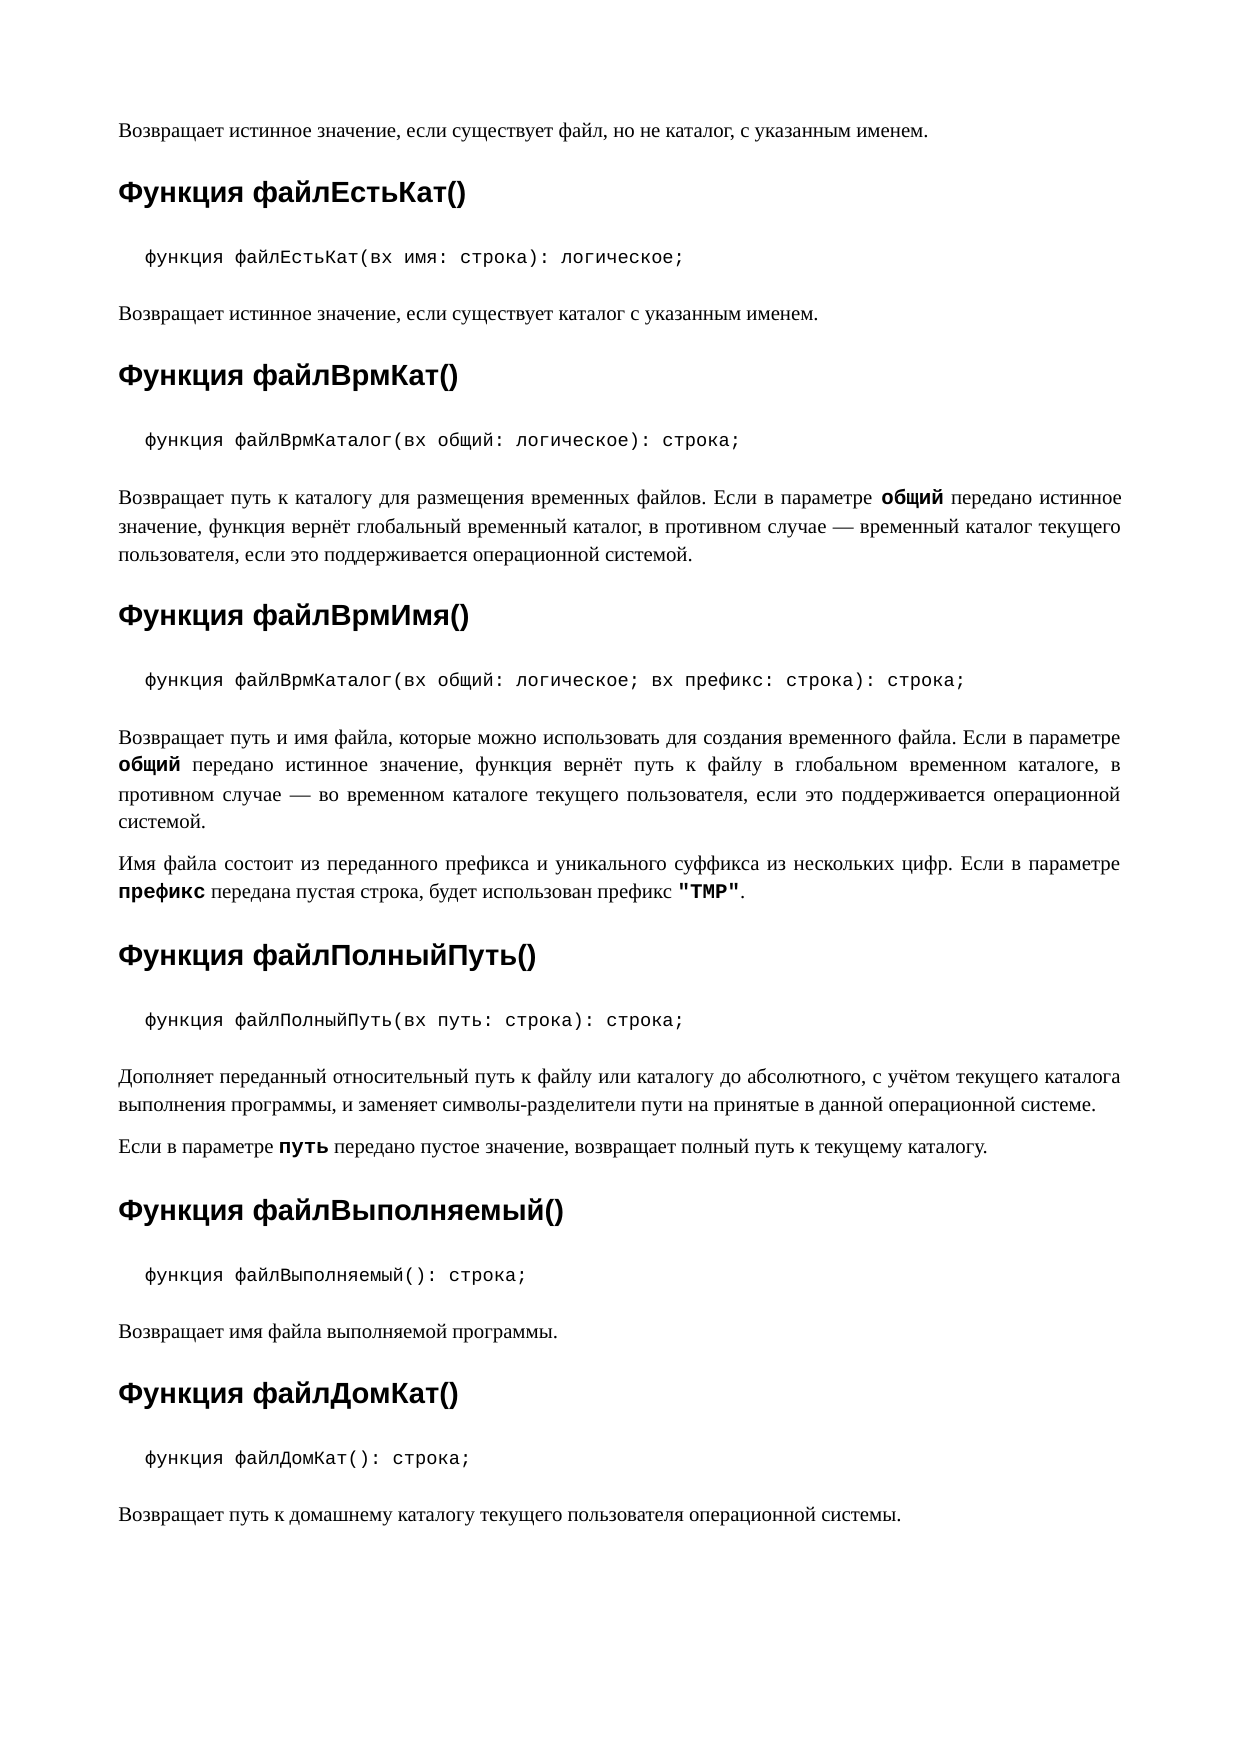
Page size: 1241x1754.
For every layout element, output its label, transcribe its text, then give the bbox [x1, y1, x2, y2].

text функция файлДомКат(): строка; [136, 1440, 1104, 1479]
text Если в параметре путь передано пустое значение, возвращает полный путь к текущему каталогу. [118, 1134, 1122, 1160]
text Возвращает истинное значение, если существует каталог с указанным именем. [118, 301, 1122, 325]
subtitle Функция файлВыполняемый() [118, 1193, 1122, 1226]
subtitle Функция файлДомКат() [118, 1376, 1122, 1409]
subtitle Функция файлПолныйПуть() [118, 938, 1122, 971]
text функция файлВыполняемый(): строка; [136, 1256, 1104, 1295]
text Дополняет переданный относительный путь к файлу или каталогу до абсолютного, с учётом текущего каталога выполнения программы, и заменяет символы-разделители пути на принятые в данной операционной системе. [118, 1064, 1122, 1116]
text Имя файла состоит из переданного префикса и уникального суффикса из нескольких цифр. Если в параметре префикс передана пустая строка, будет использован префикс "TMP". [118, 851, 1122, 905]
text Возвращает путь и имя файла, которые можно использовать для создания временного файла. Если в параметре общий передано истинное значение, функция вернёт путь к файлу в глобальном временном каталоге, в противном случае — во временном каталоге текущего пользователя, если это поддерживается операционной системой. [118, 725, 1122, 833]
text функция файлВрмКаталог(вх общий: логическое): строка; [136, 422, 1104, 461]
subtitle Функция файлВрмИмя() [118, 598, 1122, 632]
subtitle Функция файлЕстьКат() [118, 175, 1122, 208]
text Возвращает путь к каталогу для размещения временных файлов. Если в параметре общий передано истинное значение, функция вернёт глобальный временный каталог, в противном случае — временный каталог текущего пользователя, если это поддерживается операционной системой. [118, 484, 1122, 566]
subtitle Функция файлВрмКат() [118, 358, 1122, 392]
text Возвращает имя файла выполняемой программы. [118, 1319, 1122, 1343]
text функция файлПолныйПуть(вх путь: строка): строка; [136, 1001, 1104, 1040]
text Возвращает истинное значение, если существует файл, но не каталог, с указанным именем. [118, 118, 1122, 142]
text функция файлВрмКаталог(вх общий: логическое; вх префикс: строка): строка; [136, 662, 1104, 701]
text Возвращает путь к домашнему каталогу текущего пользователя операционной системы. [118, 1502, 1122, 1526]
text функция файлЕстьКат(вх имя: строка): логическое; [136, 239, 1104, 278]
